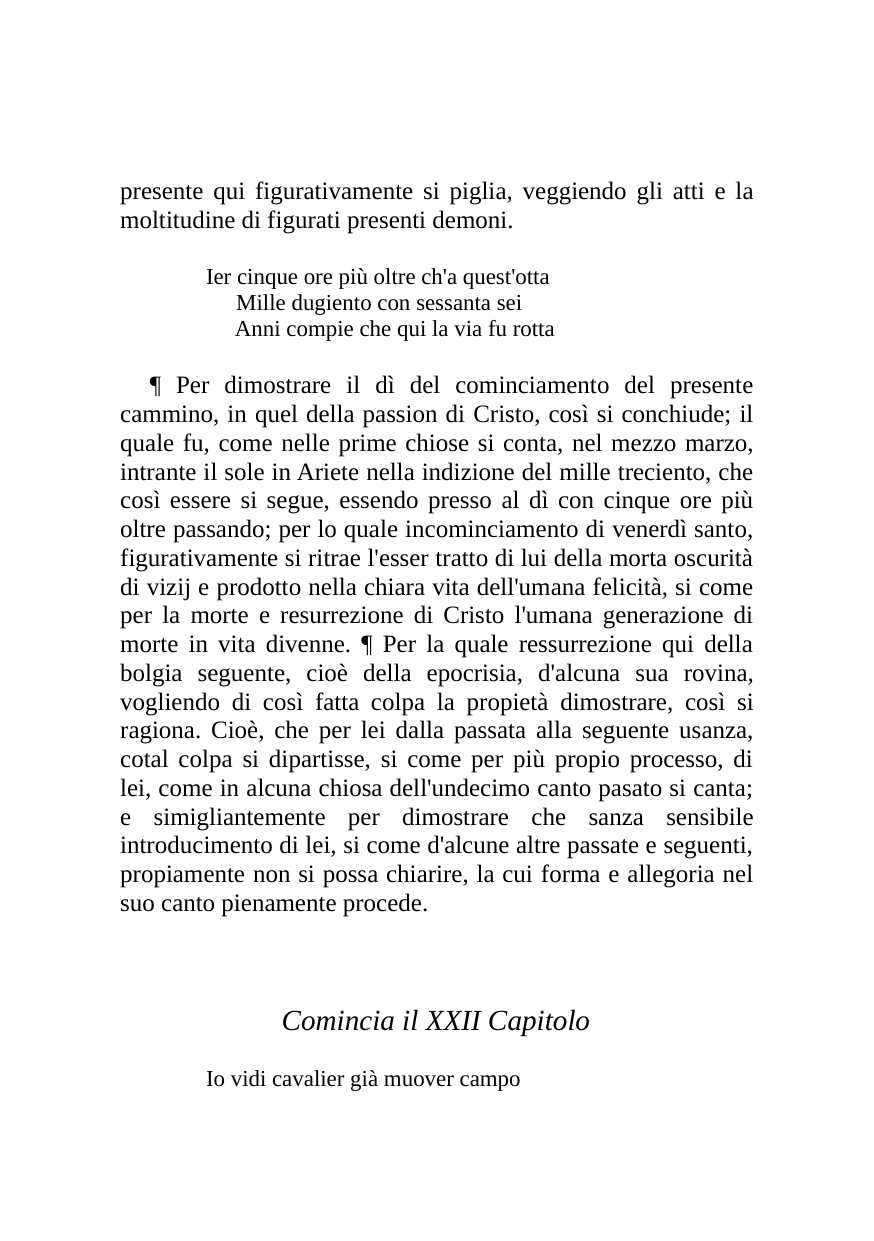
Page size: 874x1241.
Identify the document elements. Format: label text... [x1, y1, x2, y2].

text presente qui figurativamente si piglia, veggiendo gli atti e la moltitudine di figurati presenti demoni. [120, 176, 754, 234]
text Anni compie che qui la via fu rotta [195, 315, 754, 342]
text Ier cinque ore più oltre ch'a quest'otta [176, 263, 754, 289]
text Mille dugiento con sessanta sei [195, 289, 754, 315]
text Io vidi cavalier già muover campo [176, 1065, 754, 1092]
text Comincia il XXII Capitolo [120, 1003, 754, 1037]
text ¶ Per dimostrare il dì del cominciamento del presente cammino, in quel della passion di Cristo, così si conchiude; il quale fu, come nelle prime chiose si conta, nel mezzo marzo, intrante il sole in Ariete nella indizione del mille treciento, che così essere si segue, essendo presso al dì con cinque ore più oltre passando; per lo quale incominciamento di venerdì santo, figurativamente si ritrae l'esser tratto di lui della morta oscurità di vizij e prodotto nella chiara vita dell'umana felicità, si come per la morte e resurrezione di Cristo l'umana generazione di morte in vita divenne. ¶ Per la quale ressurrezione qui della bolgia seguente, cioè della epocrisia, d'alcuna sua rovina, vogliendo di così fatta colpa la propietà dimostrare, così si ragiona. Cioè, che per lei dalla passata alla seguente usanza, cotal colpa si dipartisse, si come per più propio processo, di lei, come in alcuna chiosa dell'undecimo canto pasato si canta; e simigliantemente per dimostrare che sanza sensibile introducimento di lei, si come d'alcune altre passate e seguenti, propiamente non si possa chiarire, la cui forma e allegoria nel suo canto pienamente procede. [120, 371, 754, 917]
